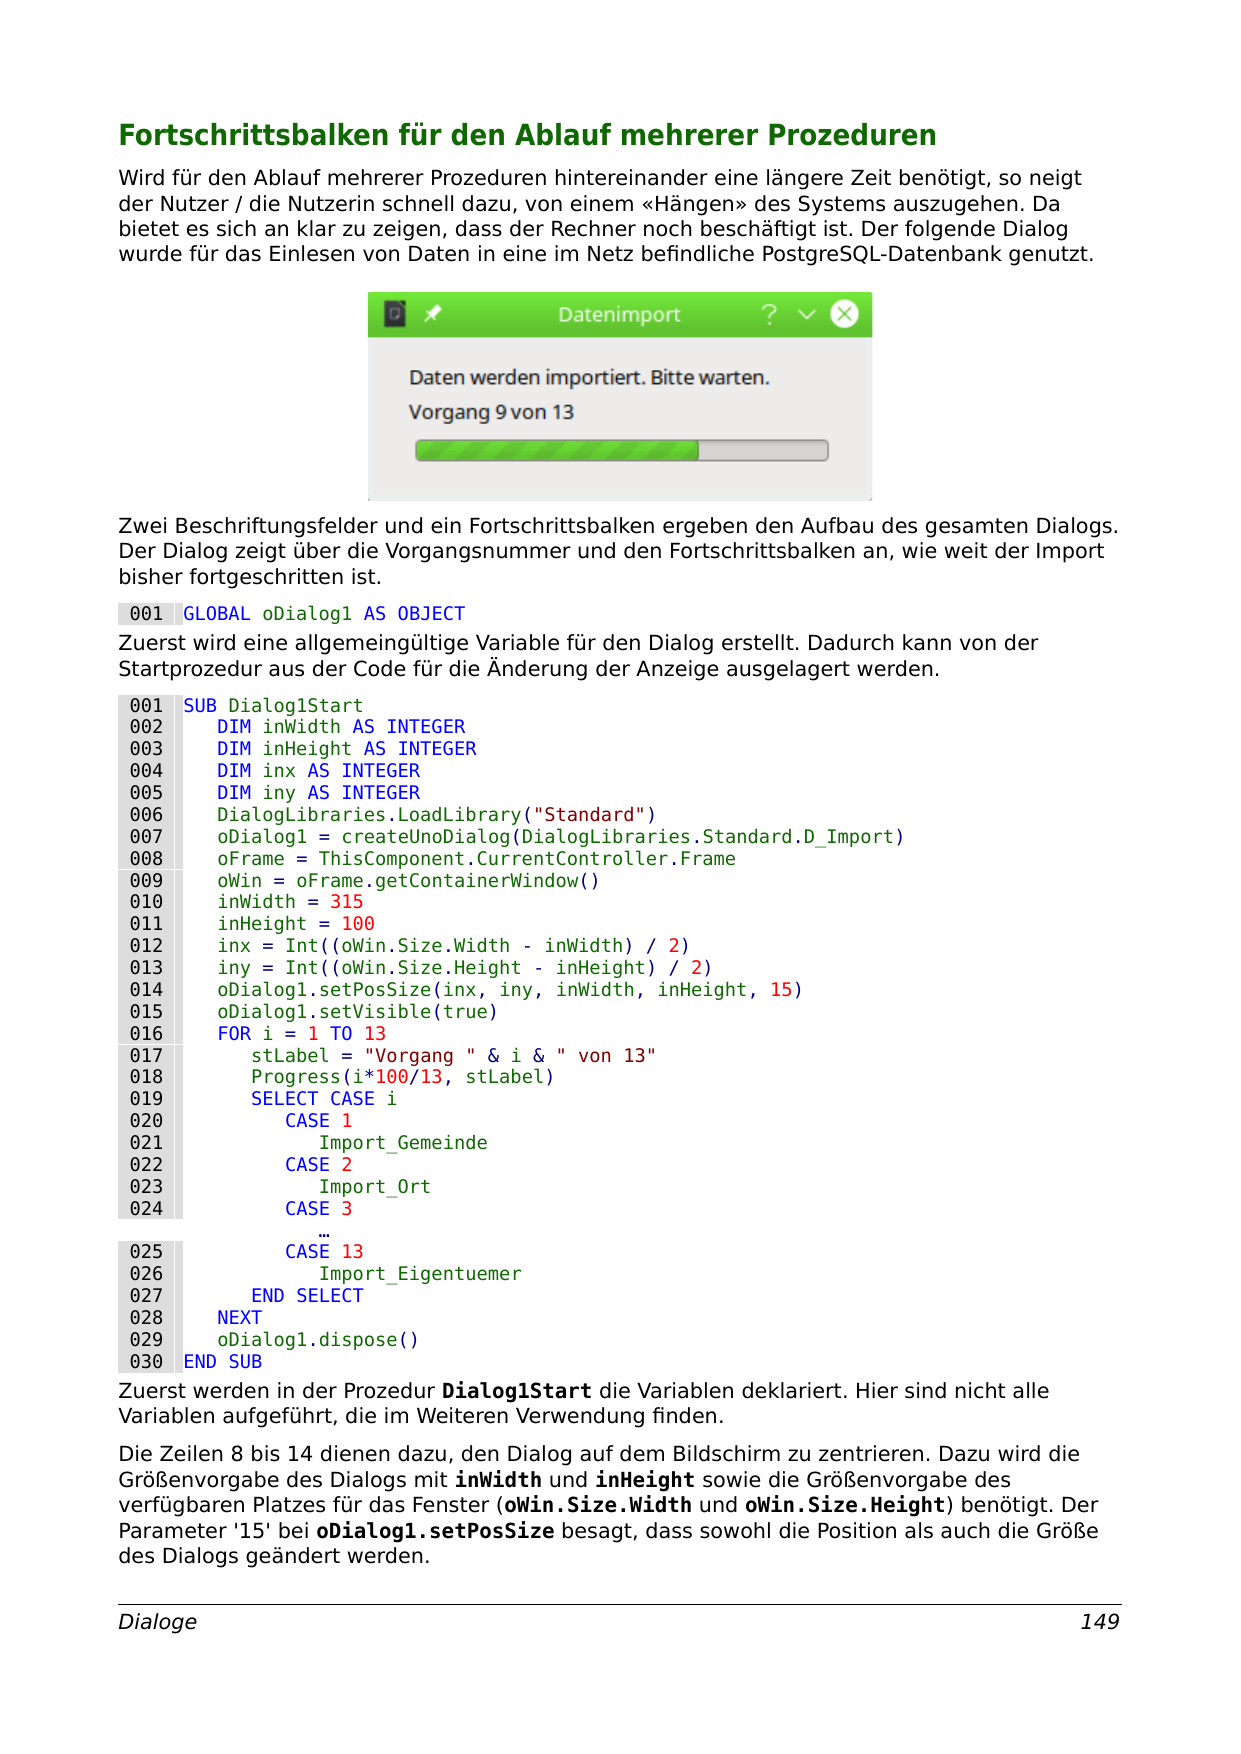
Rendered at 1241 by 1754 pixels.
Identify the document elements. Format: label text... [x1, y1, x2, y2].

text Zwei Beschriftungsfelder und ein Fortschrittsbalken ergeben den Aufbau des gesamten Dialogs. Der Dialog zeigt über die Vorgangsnummer und den Fortschrittsbalken an, wie weit der Import bisher fortgeschritten ist. [118, 514, 1122, 589]
list inHeight = 100 [183, 913, 1122, 935]
list DIM inWidth AS INTEGER [183, 716, 1122, 738]
list stLabel = "Vorgang " & i & " von 13" [118, 1044, 1122, 1066]
subtitle Fortschrittsbalken für den Ablauf mehrerer Prozeduren [118, 118, 1122, 152]
list oFrame = ThisComponent.CurrentController.Frame [183, 848, 1122, 869]
list Import_Gemeinde [183, 1132, 1122, 1154]
list Import_Ort [183, 1176, 1122, 1198]
list CASE 2 [183, 1154, 1122, 1176]
list iny = Int((oWin.Size.Height - inHeight) / 2) [183, 957, 1122, 979]
list Progress(i*100/13, stLabel) [183, 1066, 1122, 1088]
list oDialog1.setPosSize(inx, iny, inWidth, inHeight, 15) [183, 979, 1122, 1001]
list oDialog1.setVisible(true) [183, 1001, 1122, 1023]
list END SELECT [183, 1285, 1122, 1307]
list DIM inHeight AS INTEGER [183, 738, 1122, 760]
list NEXT [183, 1307, 1122, 1329]
list DIM inx AS INTEGER [183, 760, 1122, 782]
list oDialog1.dispose() [183, 1329, 1122, 1351]
list DialogLibraries.LoadLibrary("Standard") [183, 804, 1122, 826]
list DIM iny AS INTEGER [183, 782, 1122, 804]
text Wird für den Ablauf mehrerer Prozeduren hintereinander eine längere Zeit benötigt, so neigt der Nutzer / die Nutzerin schnell dazu, von einem «Hängen» des Systems auszugehen. Da bietet es sich an klar zu zeigen, dass der Rechner noch beschäftigt ist. Der folgende Dialog wurde für das Einlesen von Daten in eine im Netz befindliche PostgreSQL-Datenbank genutzt. [118, 166, 1122, 267]
text Zuerst werden in der Prozedur Dialog1Start die Variablen deklariert. Hier sind nicht alle Variablen aufgeführt, die im Weiteren Verwendung finden. [118, 1379, 1122, 1429]
list Import_Eigentuemer [183, 1263, 1122, 1285]
text Die Zeilen 8 bis 14 dienen dazu, den Dialog auf dem Bildschirm zu zentrieren. Dazu wird die Größenvorgabe des Dialogs mit inWidth und inHeight sowie die Größenvorgabe des verfügbaren Platzes für das Fenster (oWin.Size.Width und oWin.Size.Height) benötigt. Der Parameter '15' bei oDialog1.setPosSize besagt, dass sowohl die Position als auch die Größe des Dialogs geändert werden. [118, 1442, 1122, 1568]
list GLOBAL oDialog1 AS OBJECT [183, 603, 1122, 625]
picture [367, 292, 873, 501]
list inWidth = 315 [183, 891, 1122, 913]
list CASE 3 … [118, 1198, 1122, 1241]
list CASE 13 [183, 1241, 1122, 1263]
list inx = Int((oWin.Size.Width - inWidth) / 2) [183, 935, 1122, 957]
list END SUB [183, 1351, 1122, 1373]
list FOR i = 1 TO 13 [183, 1023, 1122, 1044]
list CASE 1 [183, 1110, 1122, 1132]
list SELECT CASE i [183, 1088, 1122, 1110]
list SUB Dialog1Start [118, 694, 1122, 716]
text Zuerst wird eine allgemeingültige Variable für den Dialog erstellt. Dadurch kann von der Startprozedur aus der Code für die Änderung der Anzeige ausgelagert werden. [118, 631, 1122, 681]
list oWin = oFrame.getContainerWindow() [118, 869, 1122, 891]
list oDialog1 = createUnoDialog(DialogLibraries.Standard.D_Import) [183, 826, 1122, 848]
